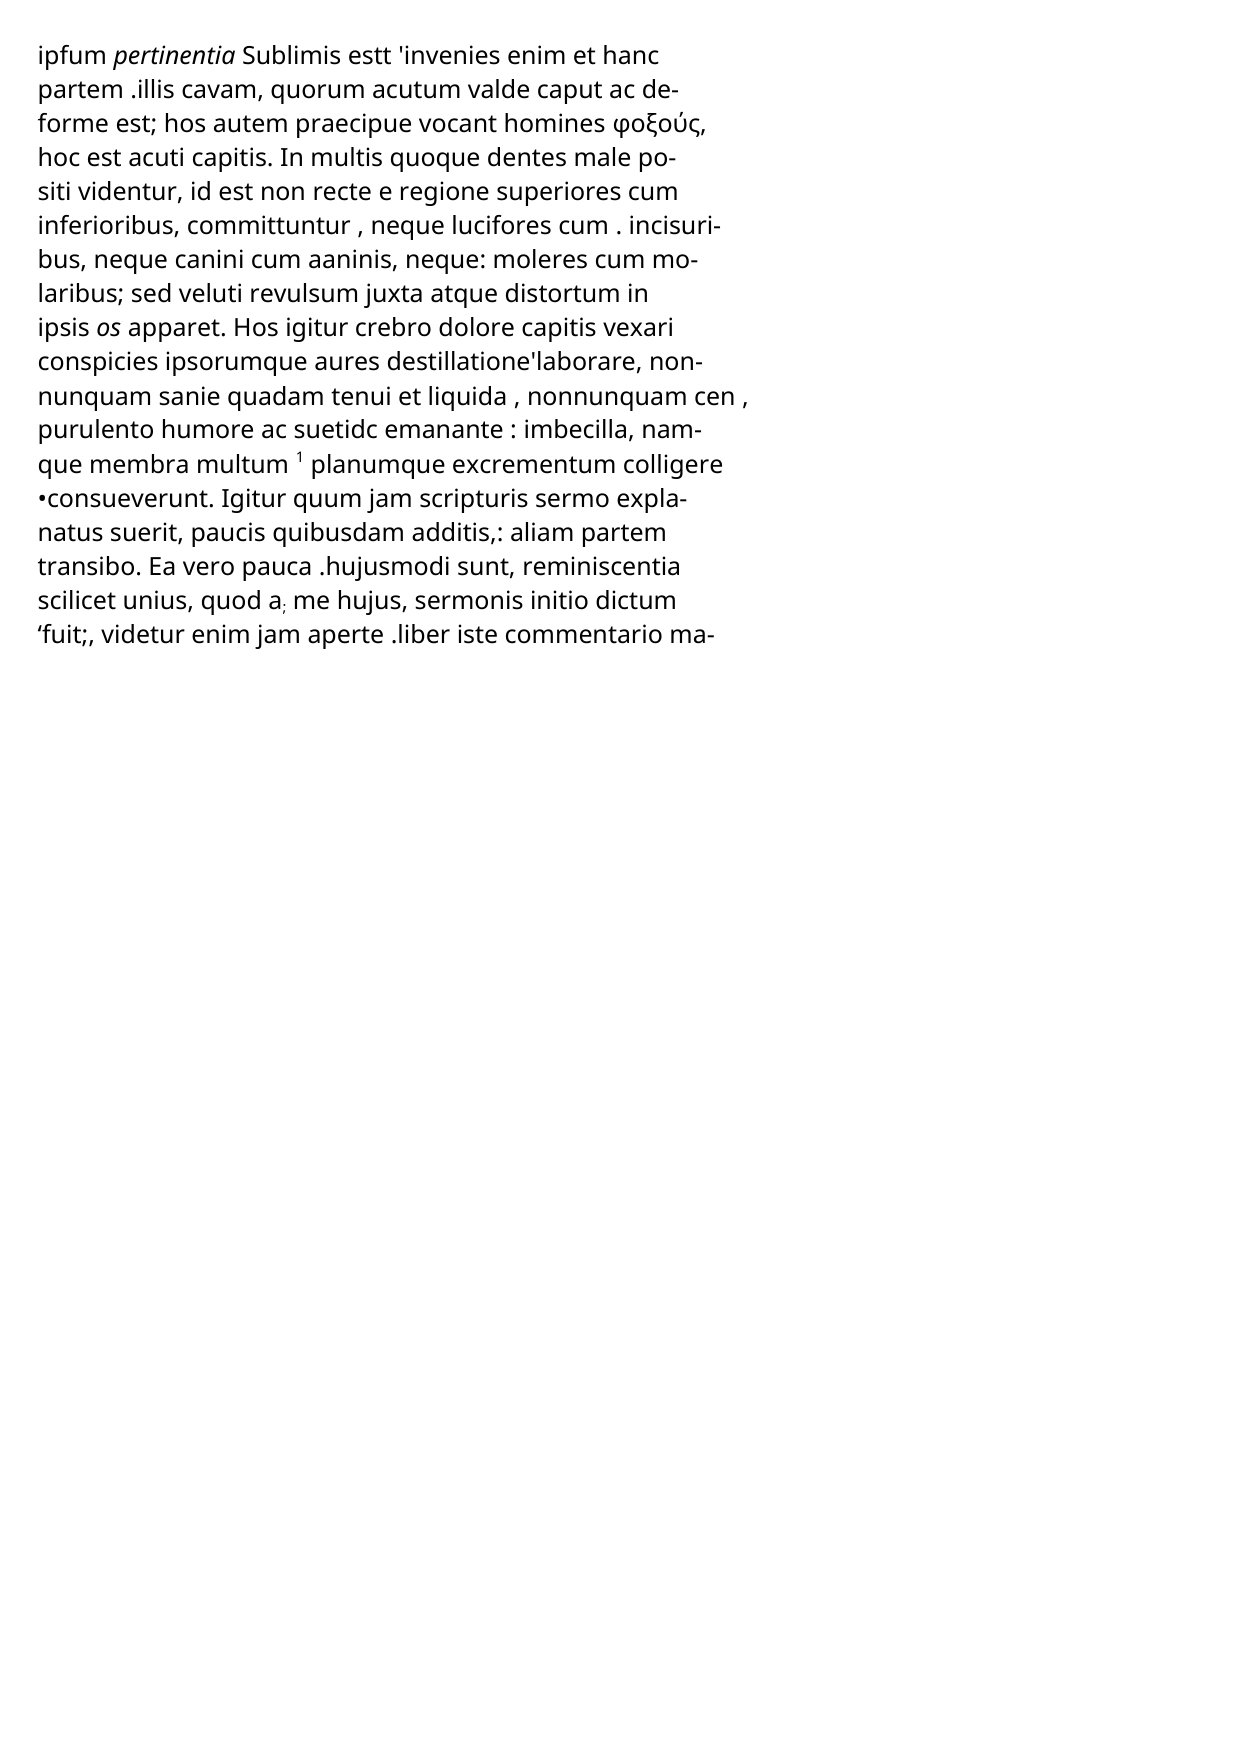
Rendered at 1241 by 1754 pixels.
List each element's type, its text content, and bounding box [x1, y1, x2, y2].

text ipfum pertinentia Sublimis estt 'invenies enim et hanc partem .illis cavam, quorum acutum valde caput ac de- forme est; hos autem praecipue vocant homines φοξούς, hoc est acuti capitis. In multis quoque dentes male po- siti videntur, id est non recte e regione superiores cum inferioribus, committuntur , neque lucifores cum . incisuri- bus, neque canini cum aaninis, neque: moleres cum mo- laribus; sed veluti revulsum juxta atque distortum in ipsis os apparet. Hos igitur crebro dolore capitis vexari conspicies ipsorumque aures destillatione'laborare, non- nunquam sanie quadam tenui et liquida , nonnunquam cen , purulento humore ac suetidc emanante : imbecilla, nam- que membra multum 1 planumque excrementum colligere •consueverunt. Igitur quum jam scripturis sermo expla- natus suerit, paucis quibusdam additis,: aliam partem transibo. Ea vero pauca .hujusmodi sunt, reminiscentia scilicet unius, quod a; me hujus, sermonis initio dictum ‘fuit;, videtur enim jam aperte .liber iste commentario ma- [37, 37, 1203, 651]
